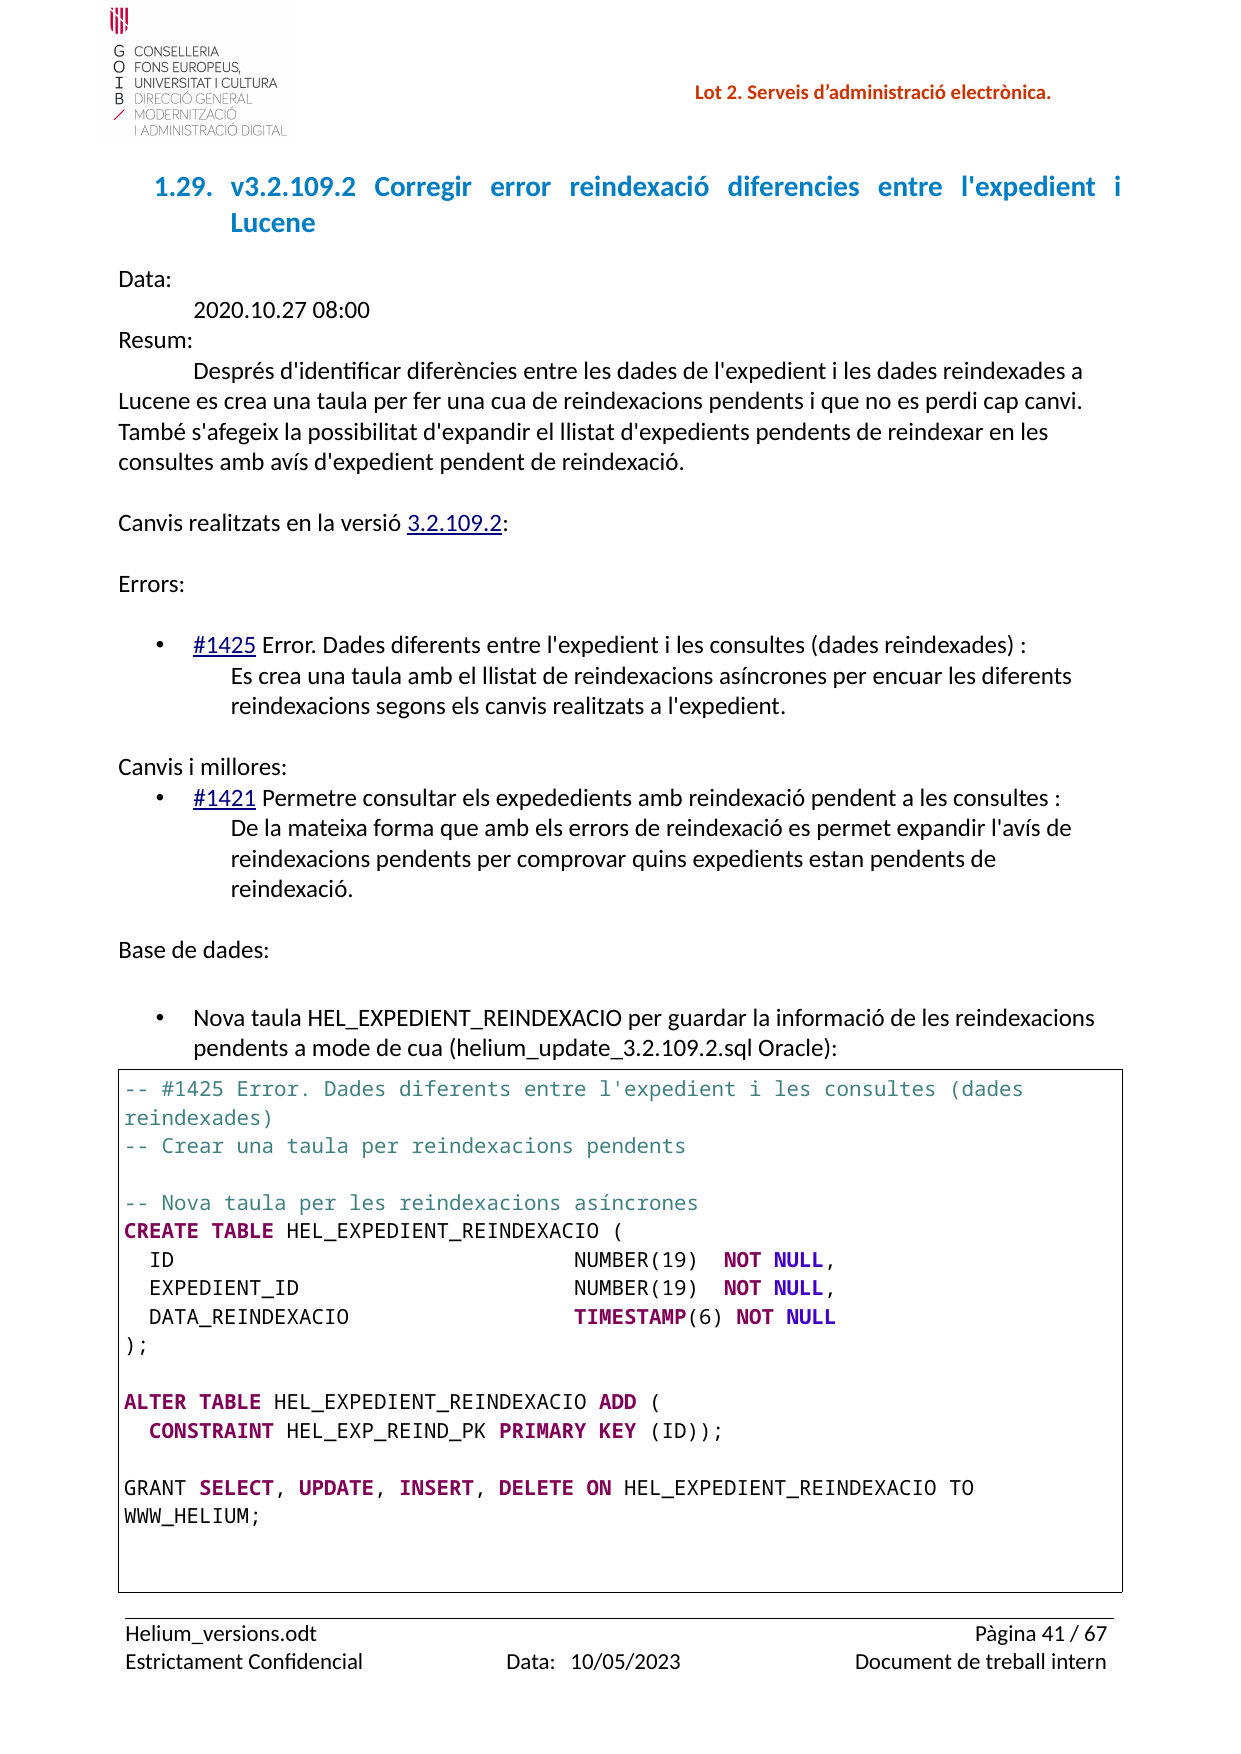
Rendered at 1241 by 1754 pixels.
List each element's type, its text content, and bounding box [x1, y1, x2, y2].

list #1421 Permetre consultar els expededients amb reindexació pendent a les consultes : [156, 782, 1122, 813]
list De la mateixa forma que amb els errors de reindexació es permet expandir l'avís de reindexacions pendents per comprovar quins expedients estan pendents de reindexació. [193, 813, 1122, 904]
text Errors: [118, 568, 1122, 599]
list #1425 Error. Dades diferents entre l'expedient i les consultes (dades reindexades) : [156, 629, 1122, 660]
subtitle v3.2.109.2 Corregir error reindexació diferencies entre l'expedient i Lucene [153, 168, 1122, 239]
list Nova taula HEL_EXPEDIENT_REINDEXACIO per guardar la informació de les reindexacions pendents a mode de cua (helium_update_3.2.109.2.sql Oracle): [156, 1002, 1122, 1063]
text Canvis i millores: [118, 752, 1122, 782]
text Després d'identificar diferències entre les dades de l'expedient i les dades reindexades a Lucene es crea una taula per fer una cua de reindexacions pendents i que no es perdi cap canvi. També s'afegeix la possibilitat d'expandir el llistat d'expedients pendents de reindexar en les consultes amb avís d'expedient pendent de reindexació. [118, 355, 1122, 477]
text Canvis realitzats en la versió 3.2.109.2: [118, 507, 1122, 538]
text Data: [118, 263, 1122, 294]
list Es crea una taula amb el llistat de reindexacions asíncrones per encuar les diferents reindexacions segons els canvis realitzats a l'expedient. [193, 660, 1122, 721]
picture [100, 0, 297, 144]
table_header -- #1425 Error. Dades diferents entre l'expedient i les consultes (dades reindexades) -- Crear una taula per reindexacions pendents -- Nova taula per les reindexacions asíncrones CREATE TABLE HEL_EXPEDIENT_REINDEXACIO ( ID NUMBER(19) NOT NULL, EXPEDIENT_ID NUMBER(19) NOT NULL, DATA_REINDEXACIO TIMESTAMP(6) NOT NULL ); ALTER TABLE HEL_EXPEDIENT_REINDEXACIO ADD ( CONSTRAINT HEL_EXP_REIND_PK PRIMARY KEY (ID)); GRANT SELECT, UPDATE, INSERT, DELETE ON HEL_EXPEDIENT_REINDEXACIO TO WWW_HELIUM; [119, 1070, 1122, 1592]
text 2020.10.27 08:00 [118, 294, 1122, 324]
text Resum: [118, 324, 1122, 355]
text Base de dades: [118, 935, 1122, 965]
